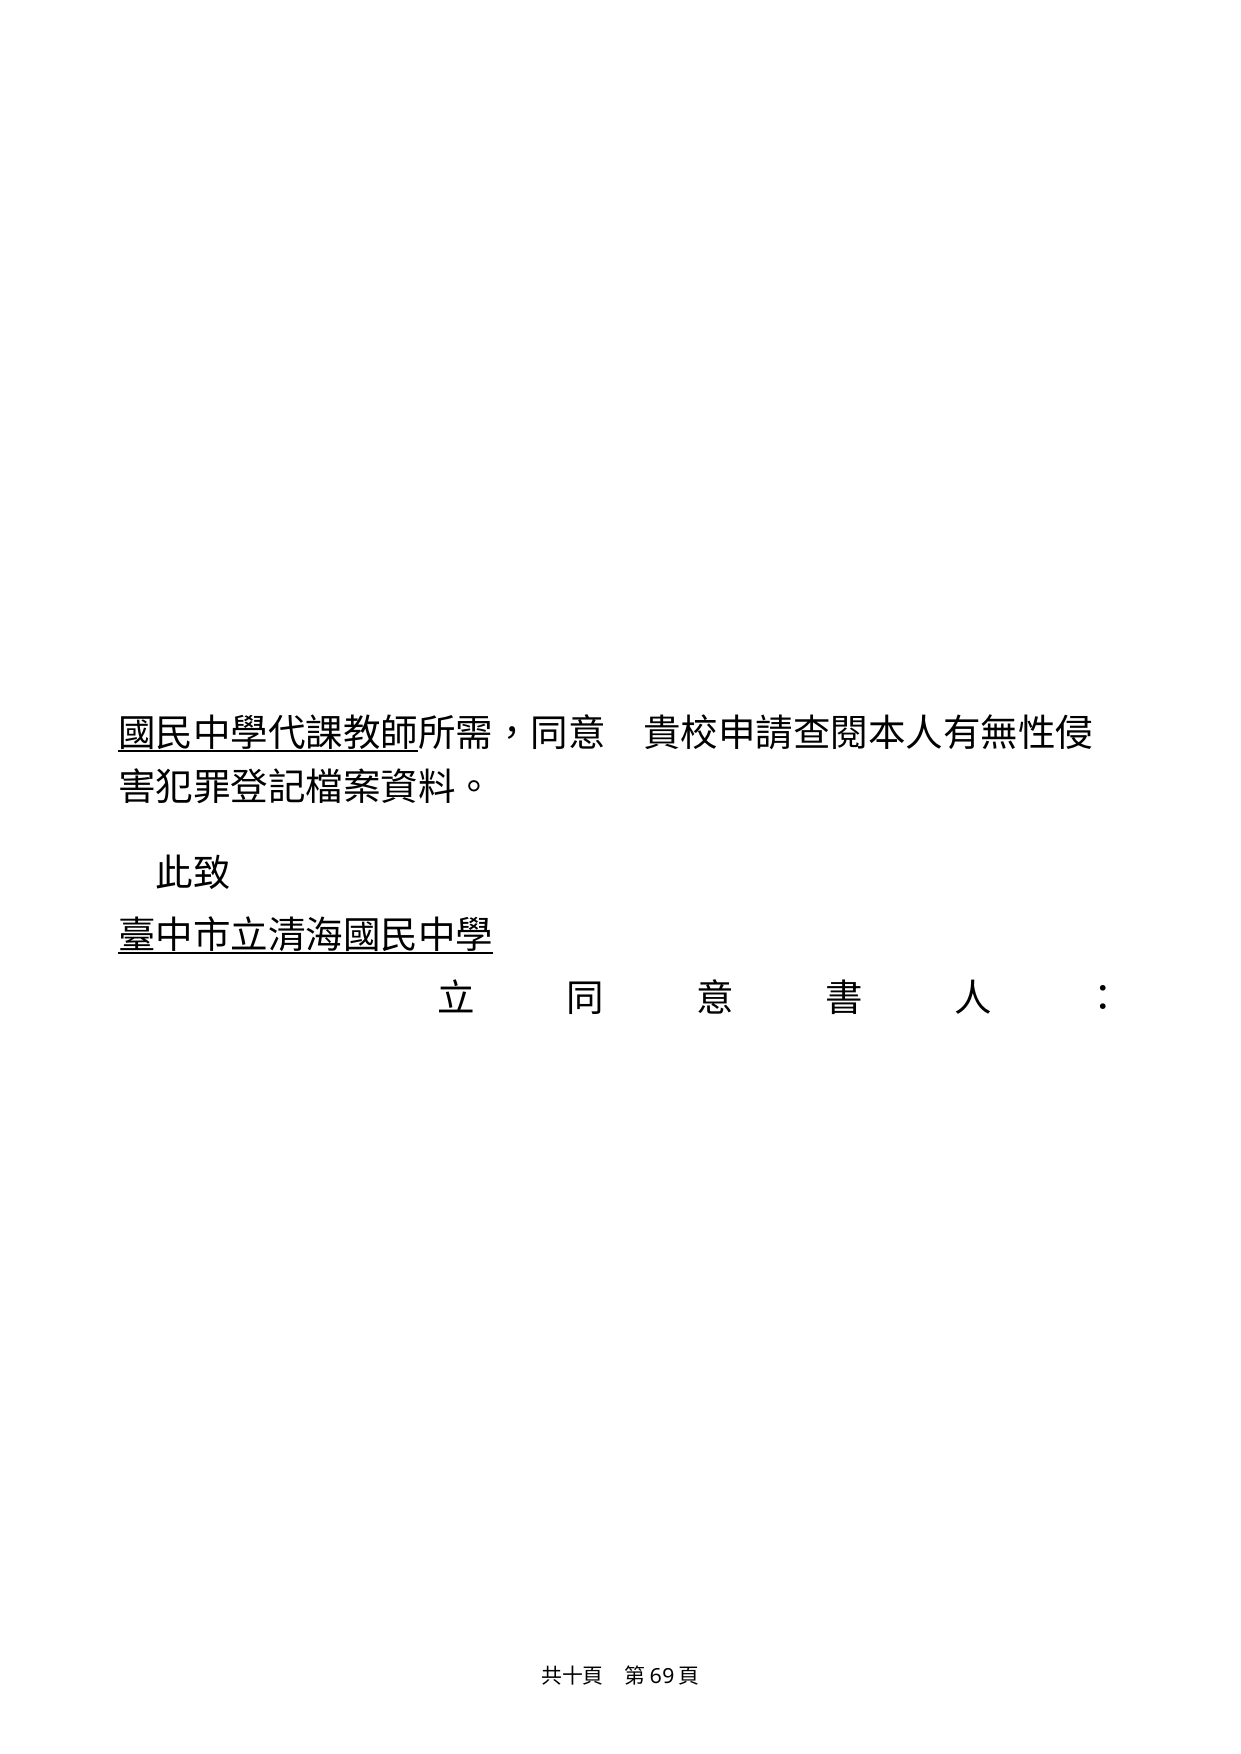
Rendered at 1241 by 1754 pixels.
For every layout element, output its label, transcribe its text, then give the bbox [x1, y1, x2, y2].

text 立同意書人： [118, 953, 1122, 1016]
text 此致 [118, 828, 1122, 891]
text 臺中市立清海國民中學 [118, 891, 1122, 953]
text 國民中學代課教師所需，同意 貴校申請查閱本人有無性侵害犯罪登記檔案資料。 [118, 703, 1122, 812]
